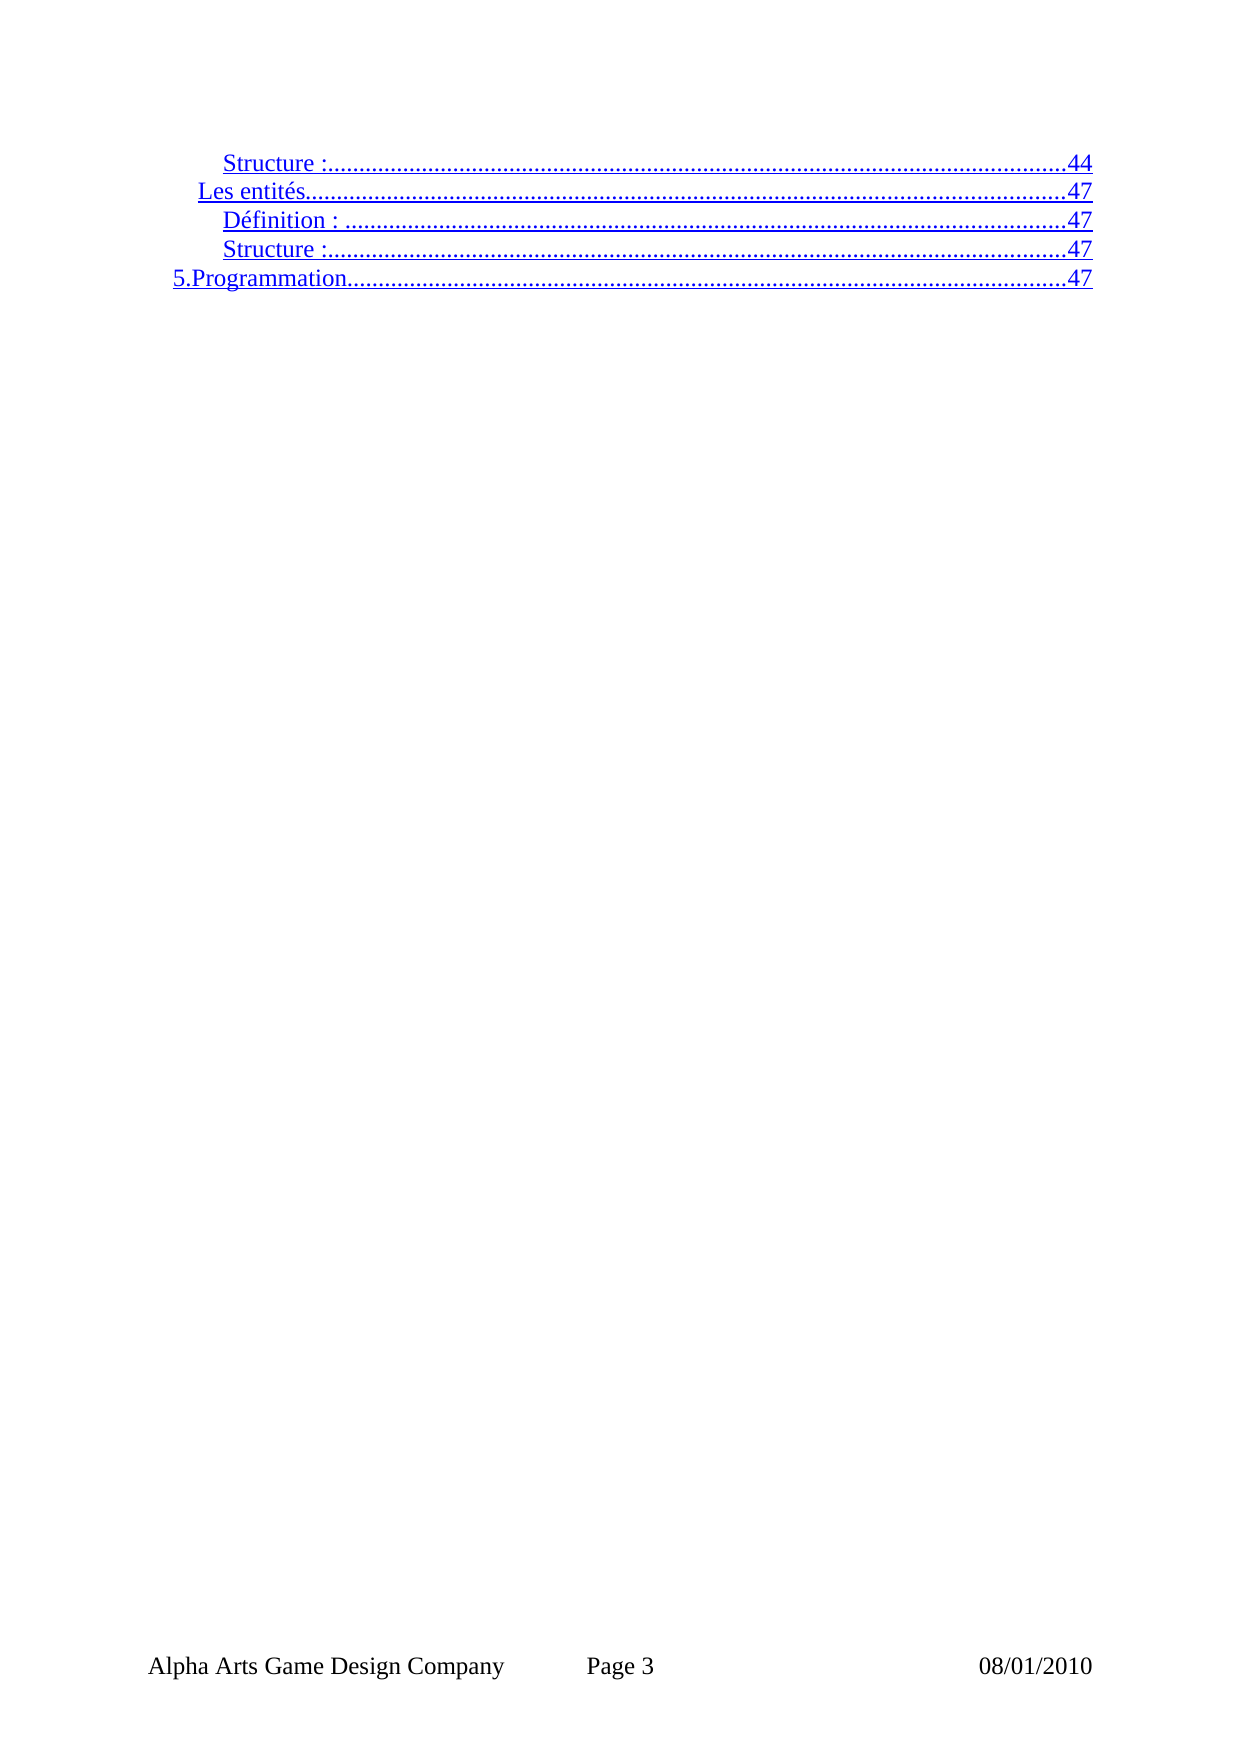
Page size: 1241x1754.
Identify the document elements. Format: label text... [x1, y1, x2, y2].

text Les entités 47 [198, 176, 1092, 201]
text Définition : 47 [223, 205, 1092, 230]
text Structure : 47 [223, 234, 1092, 259]
text Structure : 44 [223, 148, 1092, 173]
text 5.Programmation 47 [173, 263, 1092, 288]
